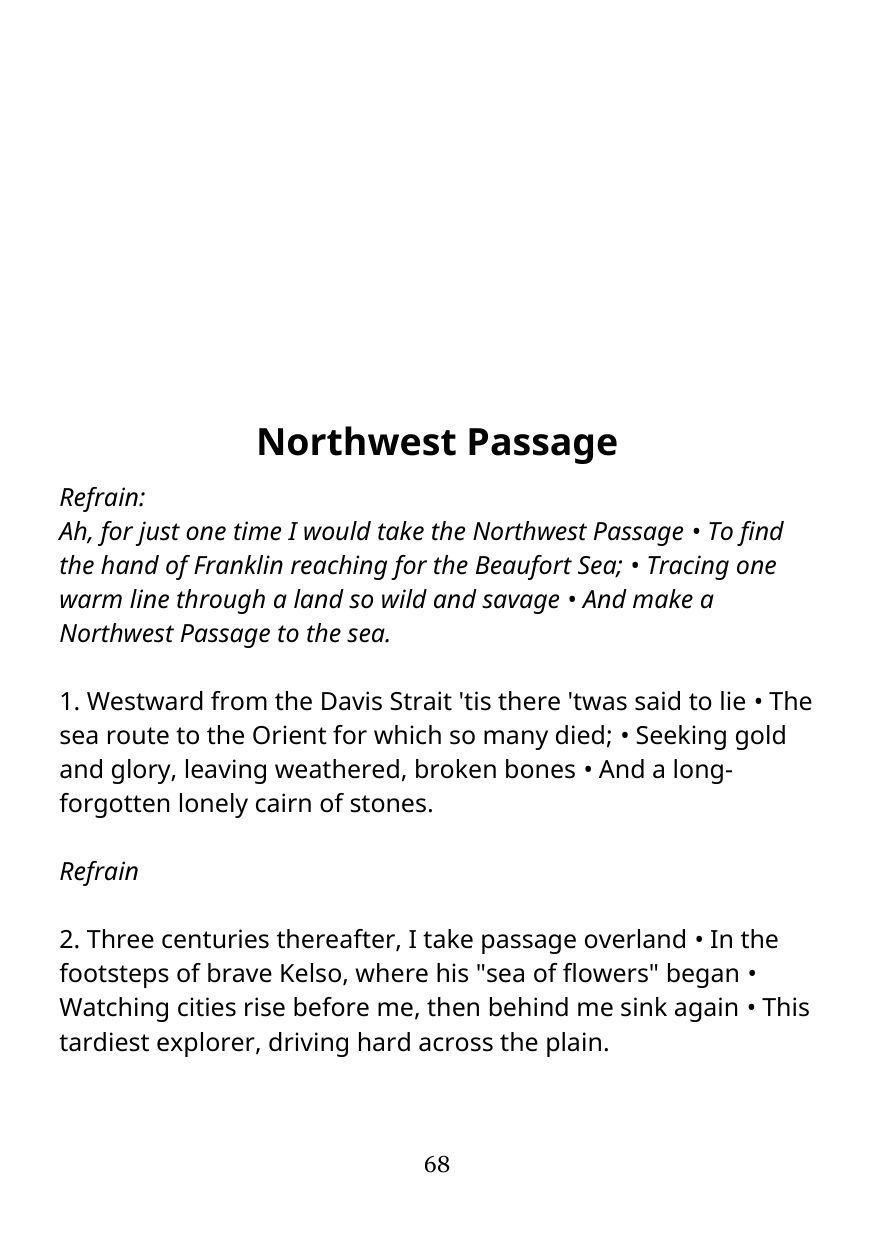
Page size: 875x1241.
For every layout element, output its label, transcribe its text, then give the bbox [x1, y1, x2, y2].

subtitle Northwest Passage [59, 416, 815, 467]
text Refrain: Ah, for just one time I would take the Northwest Passage • To find the hand of Franklin reaching for the Beaufort Sea; • Tracing one warm line through a land so wild and savage • And make a Northwest Passage to the sea. 1. Westward from the Davis Strait 'tis there 'twas said to lie • The sea route to the Orient for which so many died; • Seeking gold and glory, leaving weathered, broken bones • And a long-forgotten lonely cairn of stones. Refrain 2. Three centuries thereafter, I take passage overland • In the footsteps of brave Kelso, where his "sea of flowers" began • Watching cities rise before me, then behind me sink again • This tardiest explorer, driving hard across the plain. [59, 479, 815, 1092]
